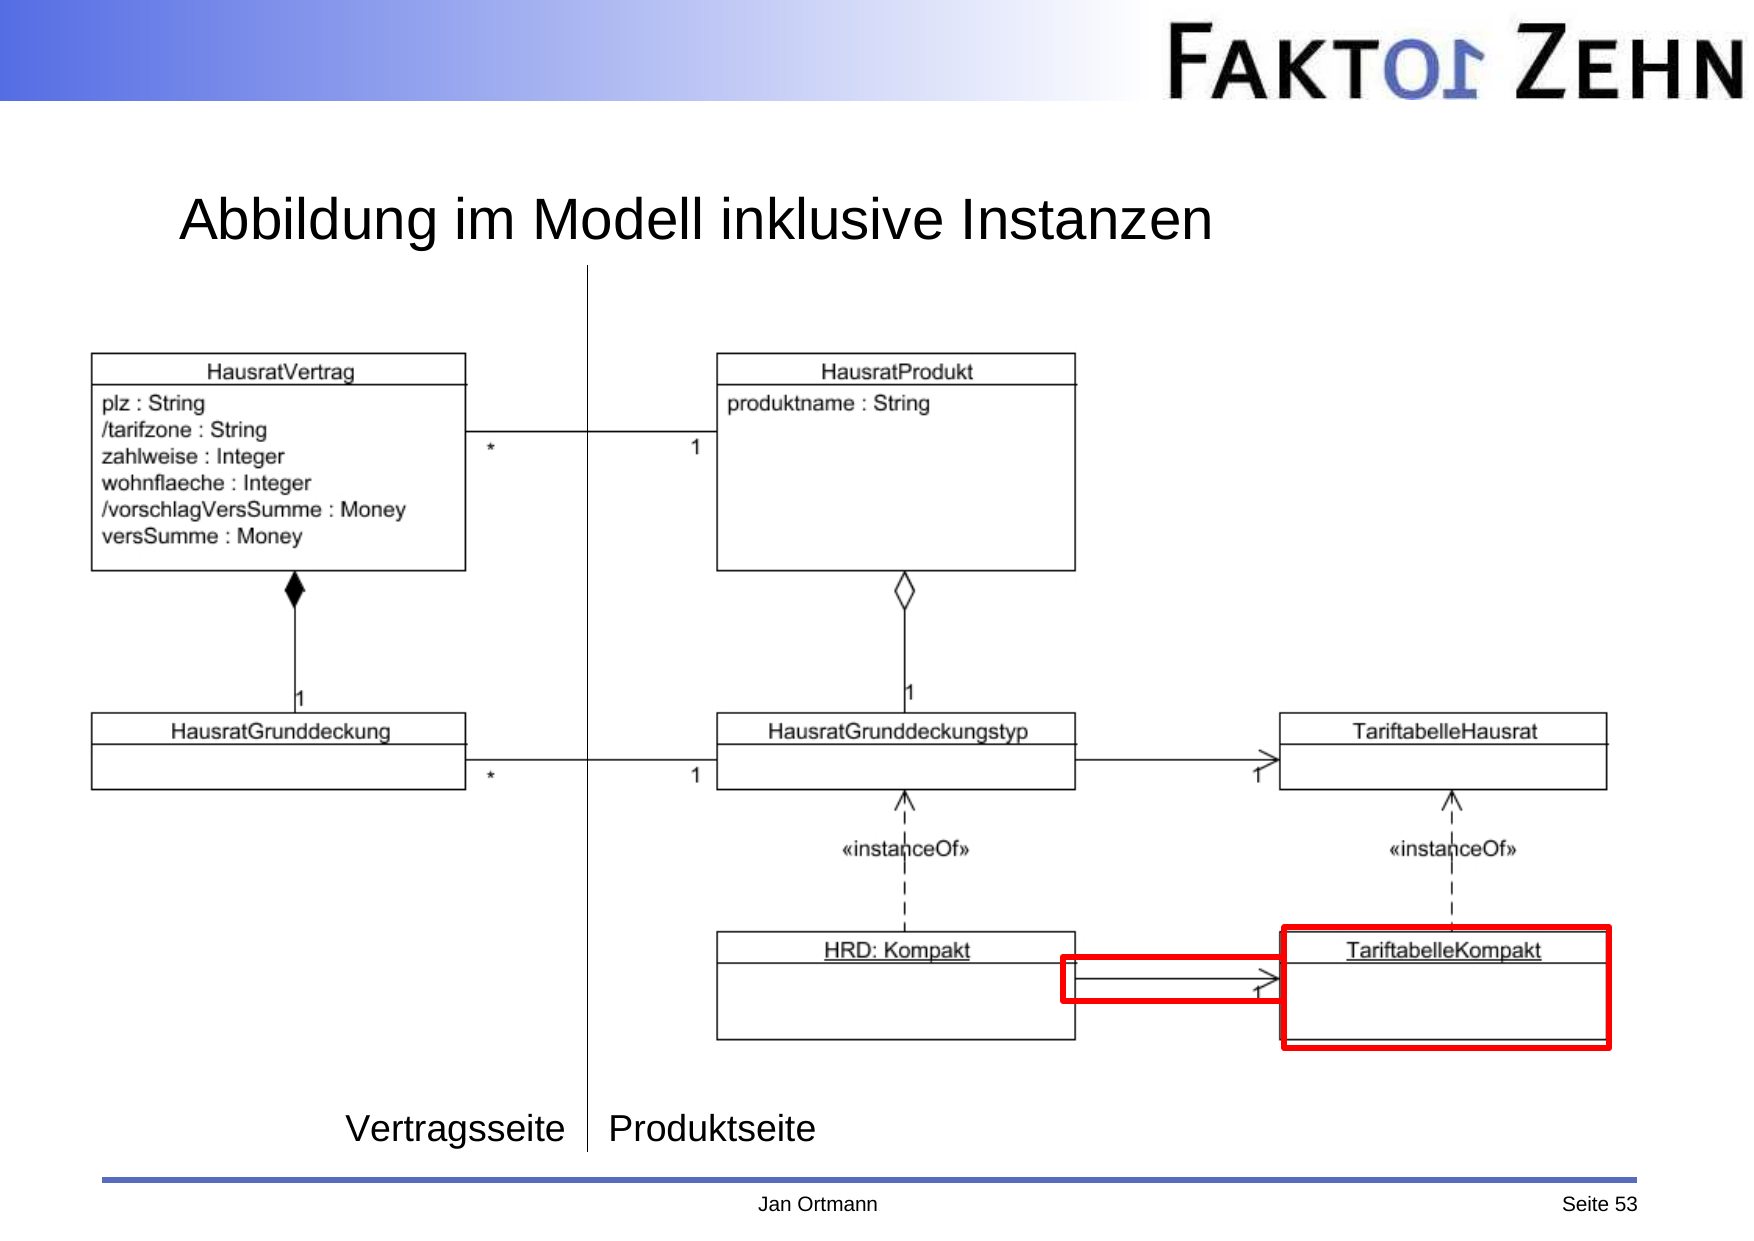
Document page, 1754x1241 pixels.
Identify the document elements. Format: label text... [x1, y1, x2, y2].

title Abbildung im Modell inklusive Instanzen [179, 142, 1576, 296]
text_box Produktseite [608, 1107, 817, 1150]
picture [60, 306, 587, 1072]
picture [1162, 7, 1752, 100]
picture [588, 306, 1639, 1072]
text_box Vertragsseite [345, 1107, 567, 1150]
